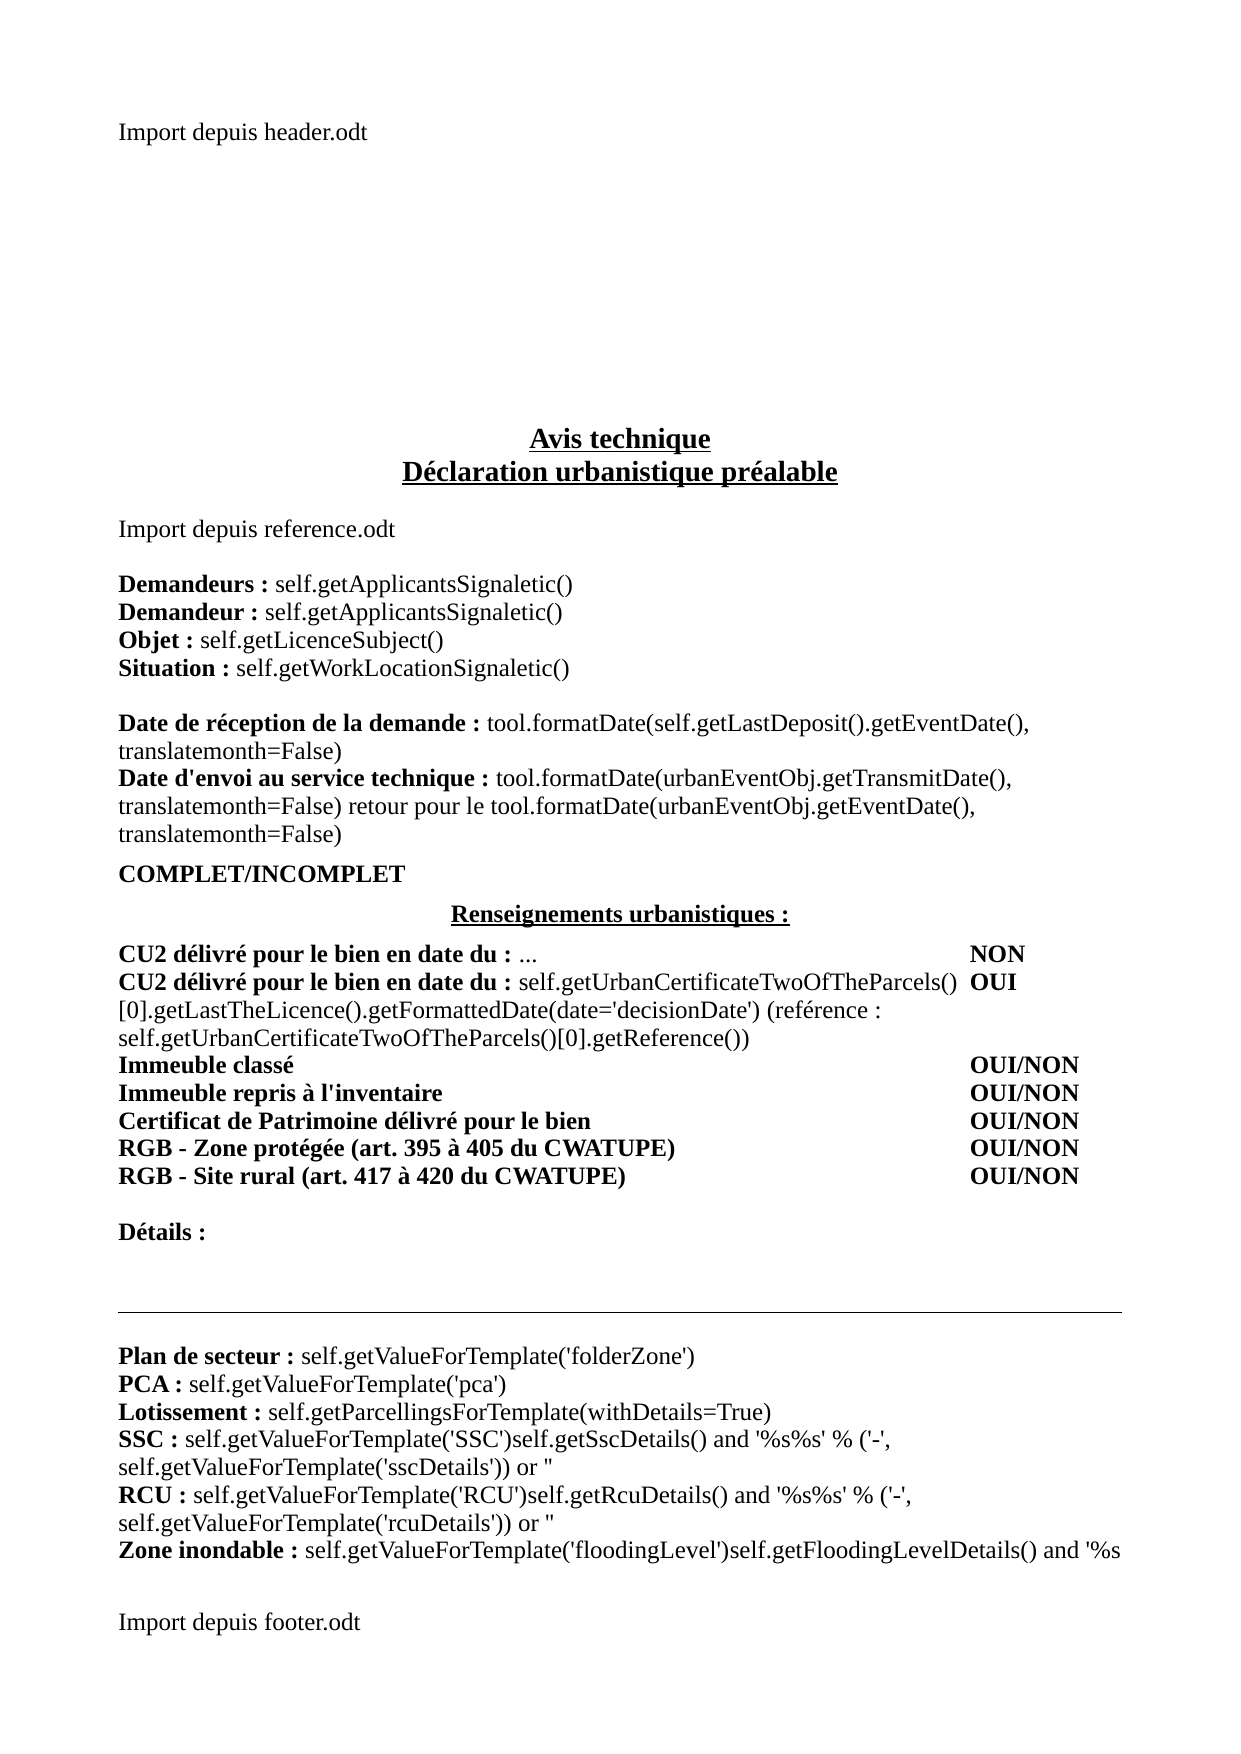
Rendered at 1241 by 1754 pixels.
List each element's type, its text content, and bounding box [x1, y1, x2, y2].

text Import depuis reference.odt [118, 515, 1122, 543]
text Demandeur : self.getApplicantsSignaletic() [118, 598, 1122, 626]
text Lotissement : self.getParcellingsForTemplate(withDetails=True) [118, 1398, 1122, 1426]
text Date de réception de la demande : tool.formatDate(self.getLastDeposit().getEventDate(), translatemonth=False) [118, 709, 1122, 764]
text Objet : self.getLicenceSubject() [118, 626, 1122, 654]
text RCU : self.getValueForTemplate('RCU')self.getRcuDetails() and '%s%s' % ('-', self.getValueForTemplate('rcuDetails')) or '' [118, 1481, 1122, 1536]
table_cell OUI/NON [970, 1051, 1122, 1079]
text SSC : self.getValueForTemplate('SSC')self.getSscDetails() and '%s%s' % ('-', self.getValueForTemplate('sscDetails')) or '' [118, 1426, 1122, 1481]
text Date d'envoi au service technique : tool.formatDate(urbanEventObj.getTransmitDate(), translatemonth=False) retour pour le tool.formatDate(urbanEventObj.getEventDate(), translatemonth=False) [118, 764, 1122, 848]
text Détails : [118, 1190, 1122, 1245]
title Avis technique [118, 423, 1122, 455]
table_cell OUI/NON [970, 1162, 1122, 1190]
table_cell CU2 délivré pour le bien en date du : self.getUrbanCertificateTwoOfTheParcels()[0].getLastTheLicence().getFormattedDate(date='decisionDate') (reférence : self.getUrbanCertificateTwoOfTheParcels()[0].getReference()) [118, 968, 969, 1051]
text PCA : self.getValueForTemplate('pca') [118, 1370, 1122, 1398]
table_cell RGB - Site rural (art. 417 à 420 du CWATUPE) [118, 1162, 969, 1190]
text Renseignements urbanistiques : [118, 900, 1122, 928]
table_cell OUI [970, 968, 1122, 1051]
text Zone inondable : self.getValueForTemplate('floodingLevel')self.getFloodingLevelDetails() and '%s [118, 1536, 1122, 1564]
table_cell Certificat de Patrimoine délivré pour le bien [118, 1107, 969, 1134]
table_cell Immeuble repris à l'inventaire [118, 1079, 969, 1107]
table_cell OUI/NON [970, 1079, 1122, 1107]
table_header CU2 délivré pour le bien en date du : ... [118, 941, 969, 968]
table_cell OUI/NON [970, 1107, 1122, 1134]
text Demandeurs : self.getApplicantsSignaletic() [118, 571, 1122, 598]
text Situation : self.getWorkLocationSignaletic() [118, 654, 1122, 681]
text Import depuis header.odt [118, 118, 539, 146]
table_header NON [970, 941, 1122, 968]
table_cell OUI/NON [970, 1135, 1122, 1162]
table_cell Immeuble classé [118, 1051, 969, 1079]
text Plan de secteur : self.getValueForTemplate('folderZone') [118, 1342, 1122, 1370]
title Déclaration urbanistique préalable [118, 455, 1122, 487]
text COMPLET/INCOMPLET [118, 860, 1122, 888]
table_cell RGB - Zone protégée (art. 395 à 405 du CWATUPE) [118, 1135, 969, 1162]
